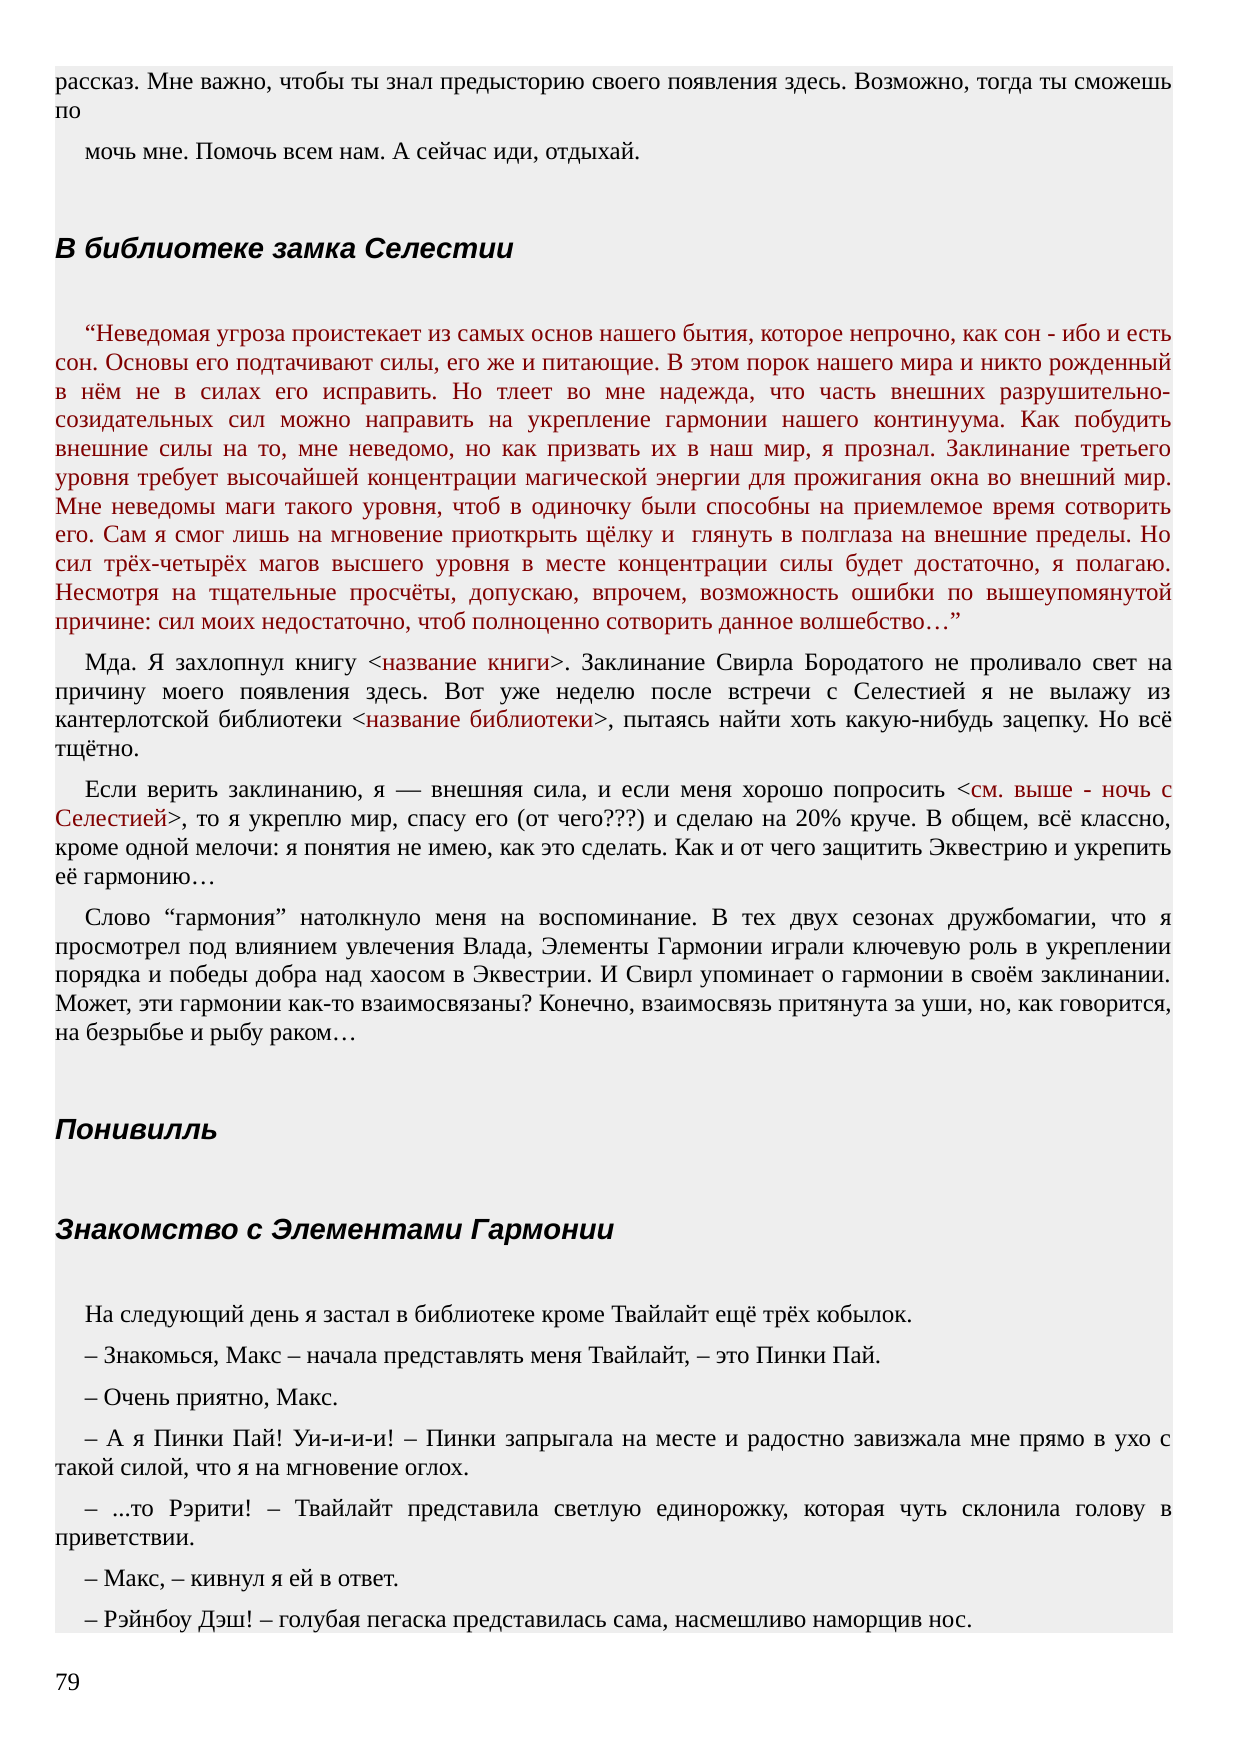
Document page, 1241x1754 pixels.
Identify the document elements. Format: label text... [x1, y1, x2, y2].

text Мда. Я захлопнул книгу <название книги>. Заклинание Свирла Бородатого не проливало свет на причину моего появления здесь. Вот уже неделю после встречи с Селестией я не вылажу из кантерлотской библиотеки <название библиотеки>, пытаясь найти хоть какую-нибудь зацепку. Но всё тщётно. [55, 647, 1173, 762]
text – Рэйнбоу Дэш! – голубая пегаска представилась сама, насмешливо наморщив нос. [55, 1604, 1173, 1633]
text – ...то Рэрити! – Твайлайт представила светлую единорожку, которая чуть склонила голову в приветствии. [55, 1493, 1173, 1550]
text “Неведомая угроза проистекает из самых основ нашего бытия, которое непрочно, как сон - ибо и есть сон. Основы его подтачивают силы, его же и питающие. В этом порок нашего мира и никто рожденный в нём не в силах его исправить. Но тлеет во мне надежда, что часть внешних разрушительно-созидательных сил можно направить на укрепление гармонии нашего континуума. Как побудить внешние силы на то, мне неведомо, но как призвать их в наш мир, я прознал. Заклинание третьего уровня требует высочайшей концентрации магической энергии для прожигания окна во внешний мир. Мне неведомы маги такого уровня, чтоб в одиночку были способны на приемлемое время сотворить его. Сам я смог лишь на мгновение приоткрыть щёлку и глянуть в полглаза на внешние пределы. Но сил трёх-четырёх магов высшего уровня в месте концентрации силы будет достаточно, я полагаю. Несмотря на тщательные просчёты, допускаю, впрочем, возможность ошибки по вышеупомянутой причине: сил моих недостаточно, чтоб полноценно сотворить данное волшебство…” [55, 318, 1173, 634]
text – Знакомься, Макс – начала представлять меня Твайлайт, – это Пинки Пай. [55, 1340, 1173, 1369]
subtitle Знакомство с Элементами Гармонии [55, 1212, 1173, 1245]
text На следующий день я застал в библиотеке кроме Твайлайт ещё трёх кобылок. [55, 1299, 1173, 1328]
subtitle Понивилль [55, 1112, 1173, 1146]
text мочь мне. Помочь всем нам. А сейчас иди, отдыхай. [55, 136, 1173, 165]
text – Макс, – кивнул я ей в ответ. [55, 1563, 1173, 1592]
text Слово “гармония” натолкнуло меня на воспоминание. В тех двух сезонах дружбомагии, что я просмотрел под влиянием увлечения Влада, Элементы Гармонии играли ключевую роль в укреплении порядка и победы добра над хаосом в Эквестрии. И Свирл упоминает о гармонии в своём заклинании. Может, эти гармонии как-то взаимосвязаны? Конечно, взаимосвязь притянута за уши, но, как говорится, на безрыбье и рыбу раком… [55, 902, 1173, 1046]
subtitle В библиотеке замка Селестии [55, 231, 1173, 264]
text – А я Пинки Пай! Уи-и-и-и! – Пинки запрыгала на месте и радостно завизжала мне прямо в ухо с такой силой, что я на мгновение оглох. [55, 1423, 1173, 1480]
text – Очень приятно, Макс. [55, 1382, 1173, 1410]
text рассказ. Мне важно, чтобы ты знал предысторию своего появления здесь. Возможно, тогда ты сможешь по [55, 66, 1173, 123]
text Если верить заклинанию, я — внешняя сила, и если меня хорошо попросить <см. выше - ночь с Селестией>, то я укреплю мир, спасу его (от чего???) и сделаю на 20% круче. В общем, всё классно, кроме одной мелочи: я понятия не имею, как это сделать. Как и от чего защитить Эквестрию и укрепить её гармонию… [55, 774, 1173, 889]
